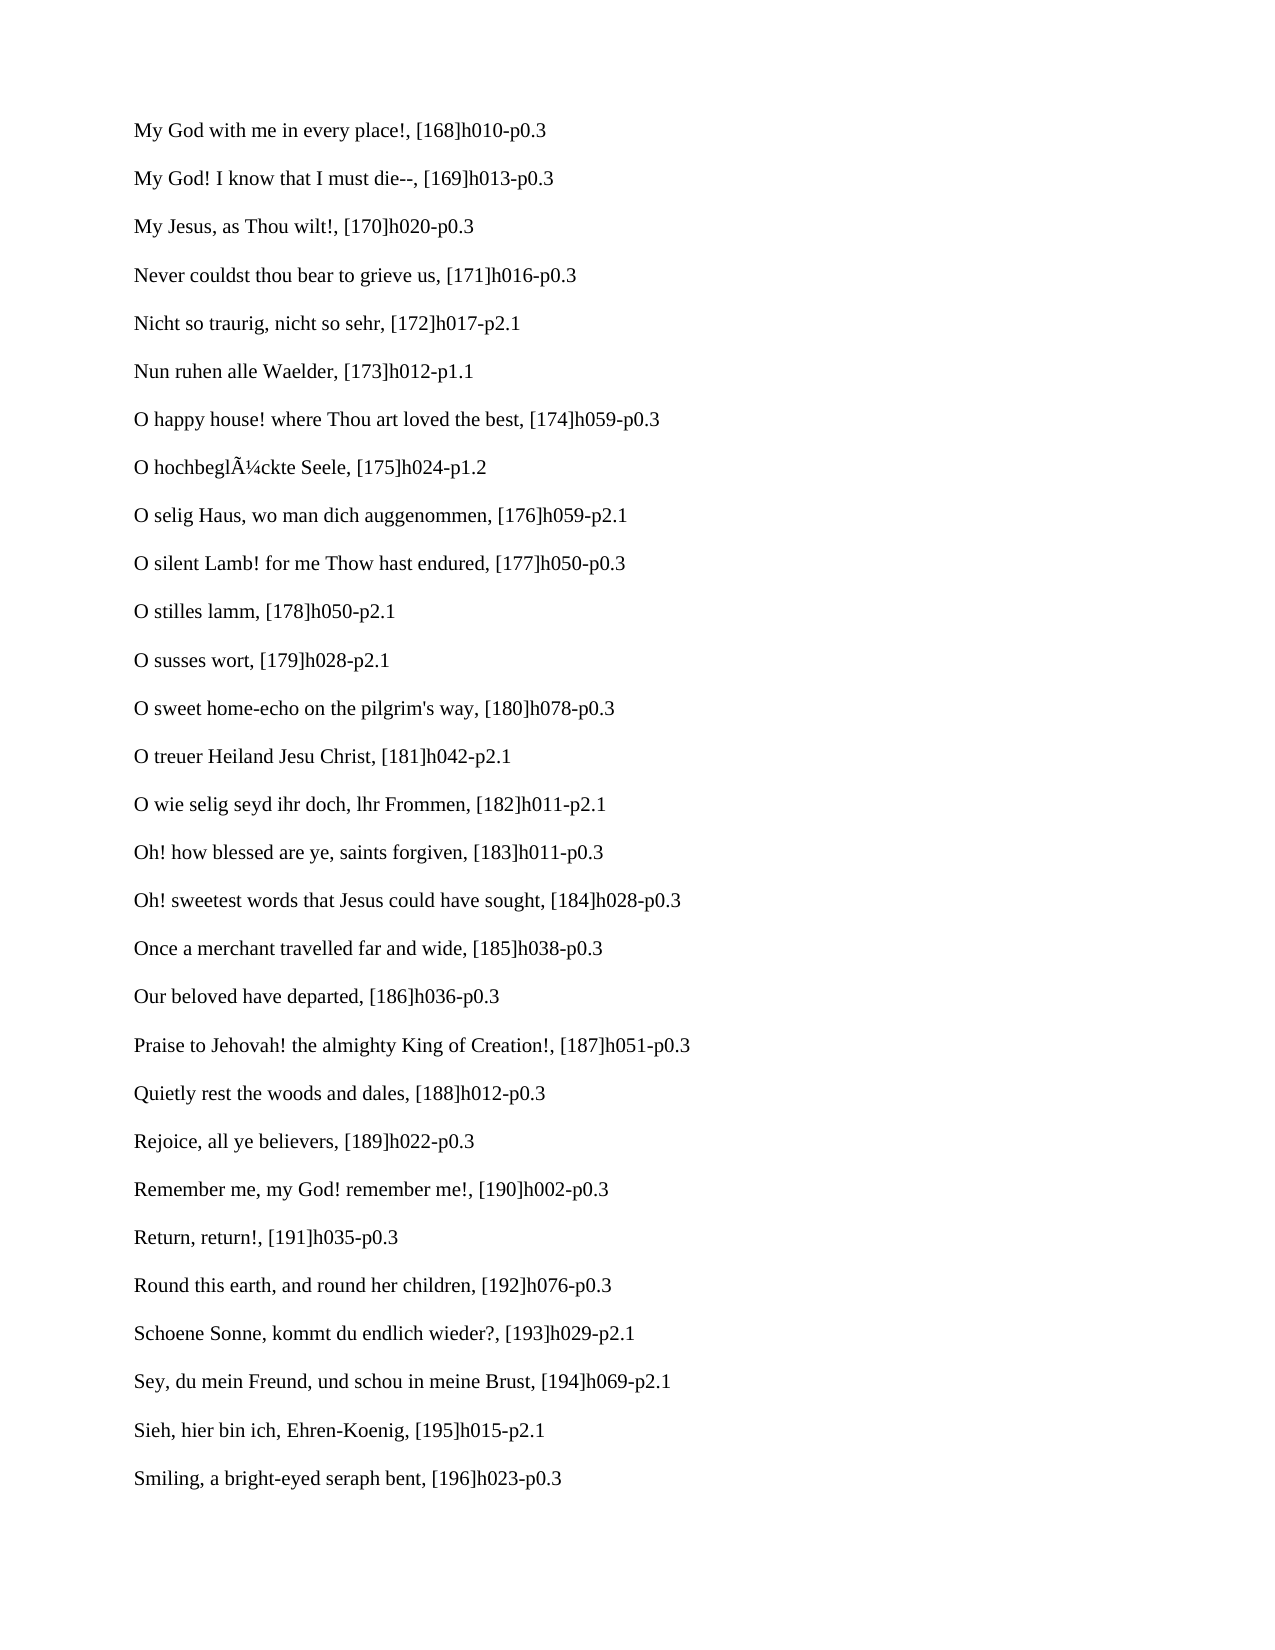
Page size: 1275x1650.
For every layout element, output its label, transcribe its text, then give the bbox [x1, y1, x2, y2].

text Once a merchant travelled far and wide, [185]h038-p0.3 [118, 936, 1157, 960]
text Oh! how blessed are ye, saints forgiven, [183]h011-p0.3 [118, 840, 1157, 864]
text Smiling, a bright-eyed seraph bent, [196]h023-p0.3 [118, 1466, 1157, 1490]
text Sey, du mein Freund, und schou in meine Brust, [194]h069-p2.1 [118, 1369, 1157, 1393]
text Praise to Jehovah! the almighty King of Creation!, [187]h051-p0.3 [118, 1032, 1157, 1057]
text Nun ruhen alle Waelder, [173]h012-p1.1 [118, 359, 1157, 383]
text O silent Lamb! for me Thow hast endured, [177]h050-p0.3 [118, 551, 1157, 575]
text My God! I know that I must die--, [169]h013-p0.3 [118, 166, 1157, 190]
text Sieh, hier bin ich, Ehren-Koenig, [195]h015-p2.1 [118, 1417, 1157, 1442]
text Rejoice, all ye believers, [189]h022-p0.3 [118, 1129, 1157, 1153]
text Oh! sweetest words that Jesus could have sought, [184]h028-p0.3 [118, 888, 1157, 912]
text Round this earth, and round her children, [192]h076-p0.3 [118, 1273, 1157, 1297]
text Schoene Sonne, kommt du endlich wieder?, [193]h029-p2.1 [118, 1321, 1157, 1345]
text Never couldst thou bear to grieve us, [171]h016-p0.3 [118, 262, 1157, 287]
text Nicht so traurig, nicht so sehr, [172]h017-p2.1 [118, 311, 1157, 335]
text My Jesus, as Thou wilt!, [170]h020-p0.3 [118, 214, 1157, 238]
text O selig Haus, wo man dich auggenommen, [176]h059-p2.1 [118, 503, 1157, 527]
text O happy house! where Thou art loved the best, [174]h059-p0.3 [118, 407, 1157, 431]
text Remember me, my God! remember me!, [190]h002-p0.3 [118, 1177, 1157, 1201]
text O treuer Heiland Jesu Christ, [181]h042-p2.1 [118, 744, 1157, 768]
text Return, return!, [191]h035-p0.3 [118, 1225, 1157, 1249]
text My God with me in every place!, [168]h010-p0.3 [118, 118, 1157, 142]
text O hochbeglÃ¼ckte Seele, [175]h024-p1.2 [118, 455, 1157, 479]
text O susses wort, [179]h028-p2.1 [118, 647, 1157, 672]
text Quietly rest the woods and dales, [188]h012-p0.3 [118, 1081, 1157, 1105]
text O sweet home-echo on the pilgrim's way, [180]h078-p0.3 [118, 696, 1157, 720]
text Our beloved have departed, [186]h036-p0.3 [118, 984, 1157, 1008]
text O stilles lamm, [178]h050-p2.1 [118, 599, 1157, 623]
text O wie selig seyd ihr doch, lhr Frommen, [182]h011-p2.1 [118, 792, 1157, 816]
